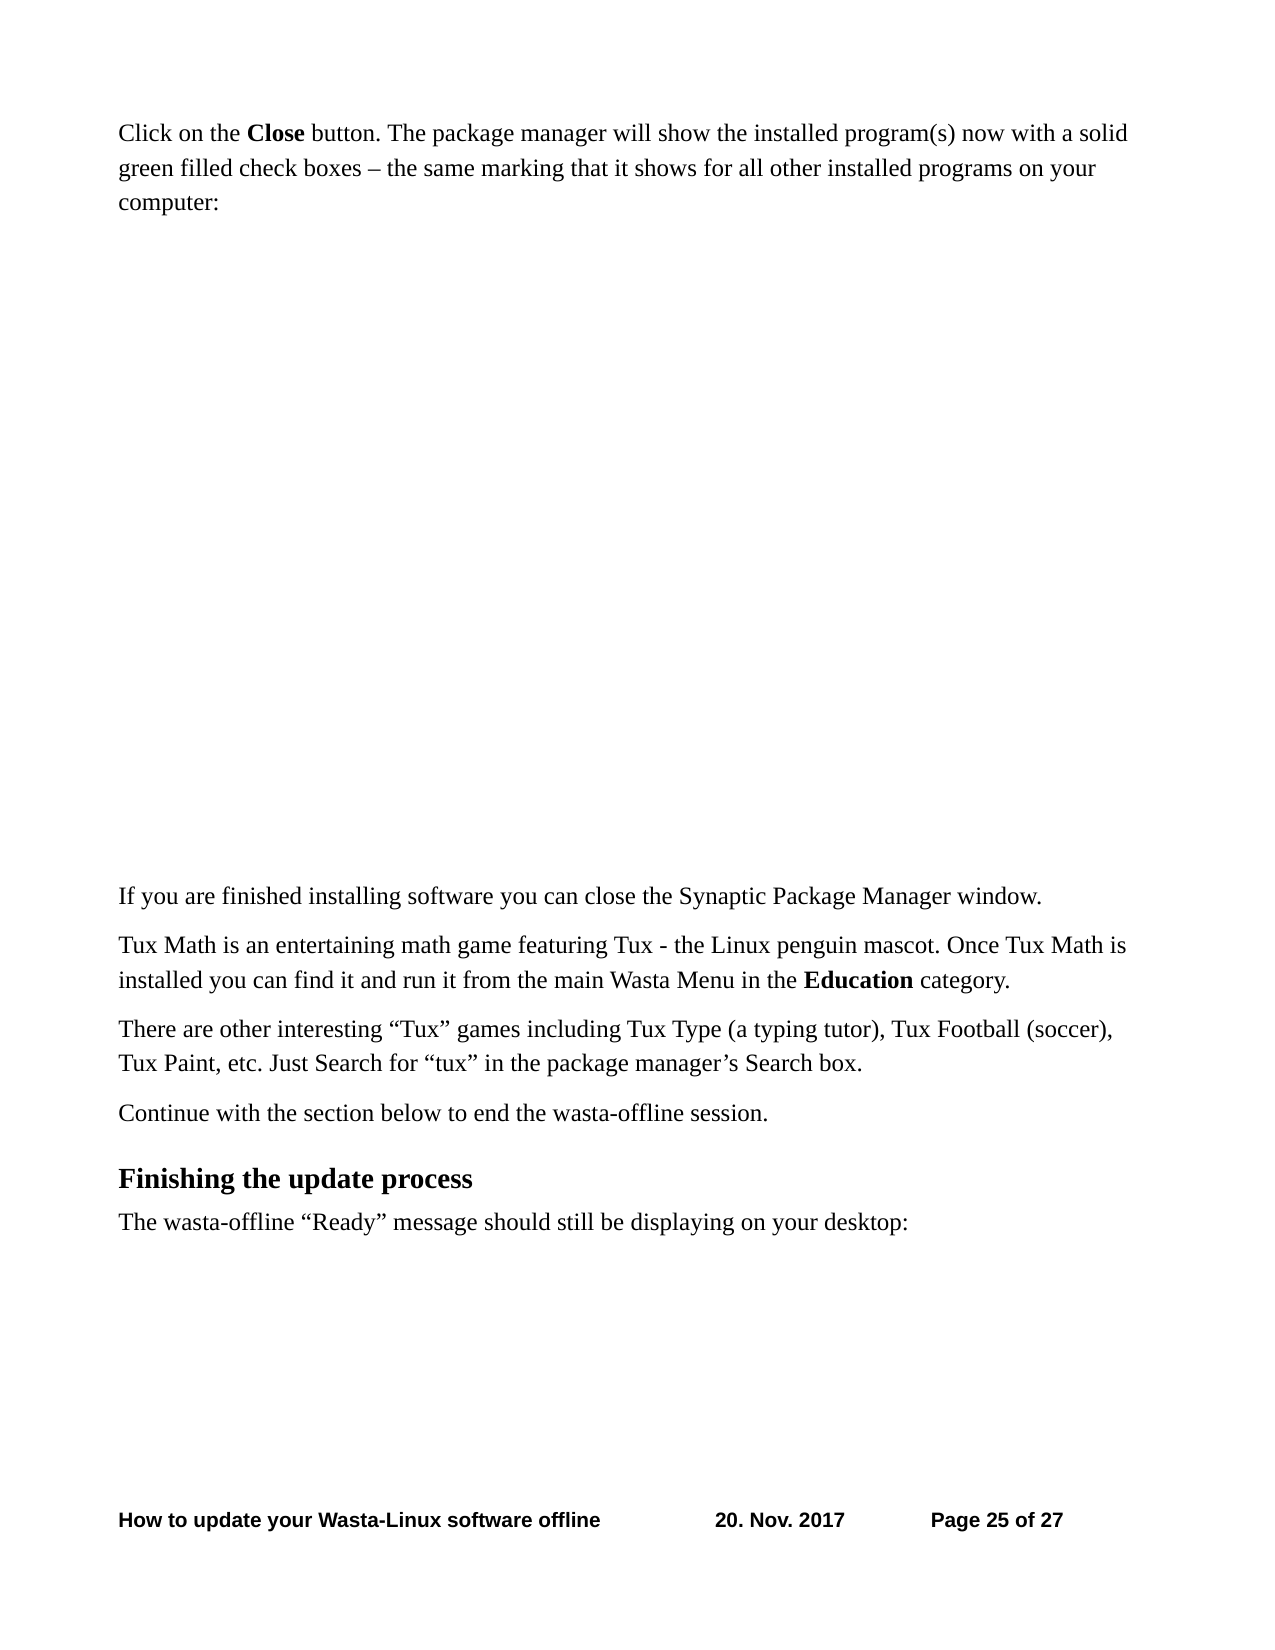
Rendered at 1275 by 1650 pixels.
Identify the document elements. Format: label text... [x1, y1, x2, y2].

text There are other interesting “Tux” games including Tux Type (a typing tutor), Tux Football (soccer), Tux Paint, etc. Just Search for “tux” in the package manager’s Search box. [118, 1014, 1157, 1077]
text Click on the Close button. The package manager will show the installed program(s) now with a solid green filled check boxes – the same marking that it shows for all other installed programs on your computer: [118, 118, 1157, 216]
text The wasta-offline “Ready” message should still be displaying on your desktop: [118, 1207, 1157, 1236]
text Tux Math is an entertaining math game featuring Tux - the Linux penguin mascot. Once Tux Math is installed you can find it and run it from the main Wasta Menu in the Education category. [118, 931, 1157, 994]
text If you are finished installing software you can close the Synaptic Package Manager window. [118, 881, 1157, 910]
text Continue with the section below to end the wasta-offline session. [118, 1098, 1157, 1126]
subtitle Finishing the update process [118, 1161, 1157, 1195]
